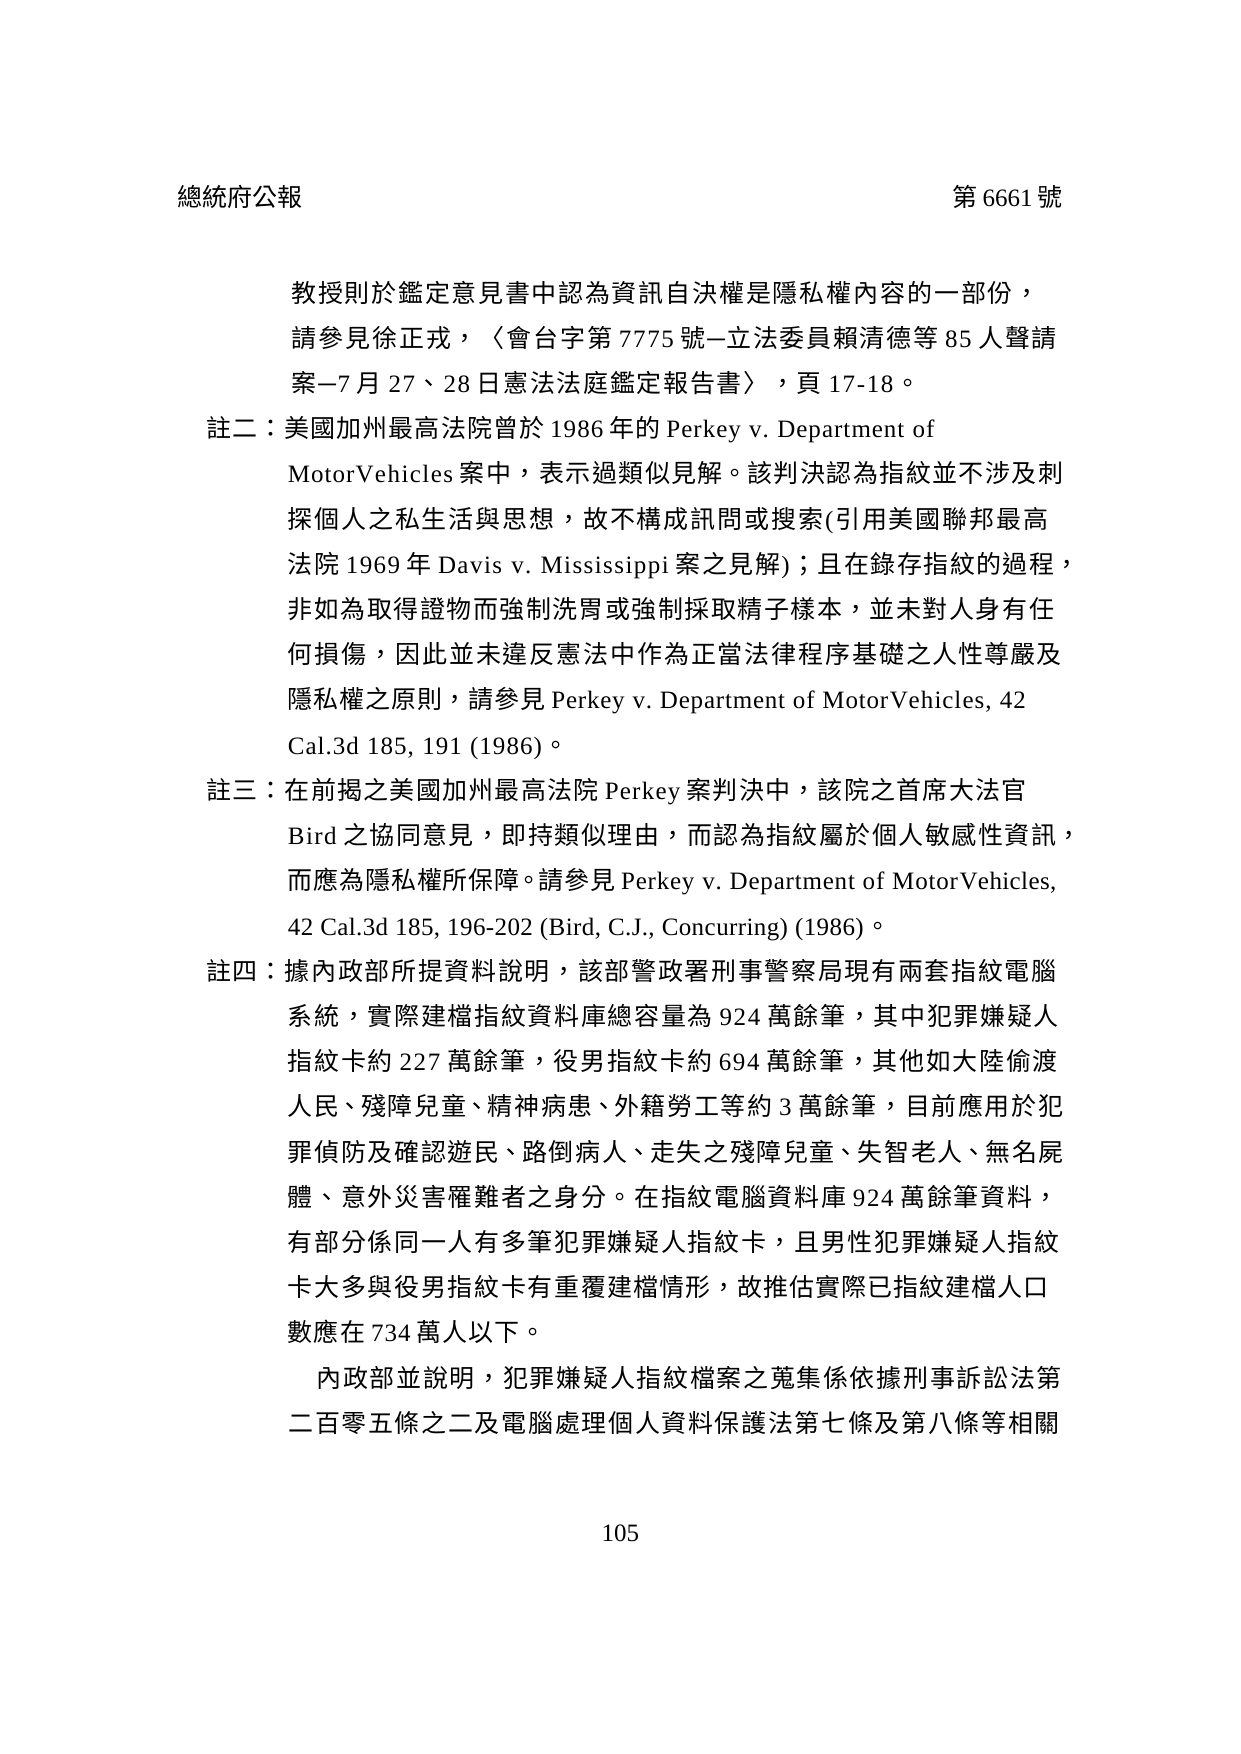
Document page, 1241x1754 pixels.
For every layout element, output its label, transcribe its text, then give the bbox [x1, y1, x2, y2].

text 註二：美國加州最高法院曾於1986年的Perkey v. Department of MotorVehicles案中，表示過類似見解。該判決認為指紋並不涉及刺探個人之私生活與思想，故不構成訊問或搜索(引用美國聯邦最高法院1969年Davis v. Mississippi案之見解)；且在錄存指紋的過程，非如為取得證物而強制洗胃或強制採取精子樣本，並未對人身有任何損傷，因此並未違反憲法中作為正當法律程序基礎之人性尊嚴及隱私權之原則，請參見Perkey v. Department of MotorVehicles, 42 Cal.3d 185, 191 (1986)。 [206, 401, 1063, 763]
text 註四：據內政部所提資料說明，該部警政署刑事警察局現有兩套指紋電腦系統，實際建檔指紋資料庫總容量為924萬餘筆，其中犯罪嫌疑人指紋卡約227萬餘筆，役男指紋卡約694萬餘筆，其他如大陸偷渡人民、殘障兒童、精神病患、外籍勞工等約3萬餘筆，目前應用於犯罪偵防及確認遊民、路倒病人、走失之殘障兒童、失智老人、無名屍體、意外災害罹難者之身分。在指紋電腦資料庫924萬餘筆資料，有部分係同一人有多筆犯罪嫌疑人指紋卡，且男性犯罪嫌疑人指紋卡大多與役男指紋卡有重覆建檔情形，故推估實際已指紋建檔人口數應在734萬人以下。 [206, 944, 1063, 1351]
text 教授則於鑑定意見書中認為資訊自決權是隱私權內容的一部份，請參見徐正戎，〈會台字第7775號─立法委員賴清德等85人聲請案─7月27、28日憲法法庭鑑定報告書〉，頁17-18。 [206, 266, 1063, 401]
text 註三：在前揭之美國加州最高法院Perkey案判決中，該院之首席大法官Bird之協同意見，即持類似理由，而認為指紋屬於個人敏感性資訊，而應為隱私權所保障。請參見Perkey v. Department of MotorVehicles, 42 Cal.3d 185, 196-202 (Bird, C.J., Concurring) (1986)。 [206, 763, 1063, 944]
text 內政部並說明，犯罪嫌疑人指紋檔案之蒐集係依據刑事訴訟法第二百零五條之二及電腦處理個人資料保護法第七條及第八條等相關 [288, 1351, 1063, 1441]
